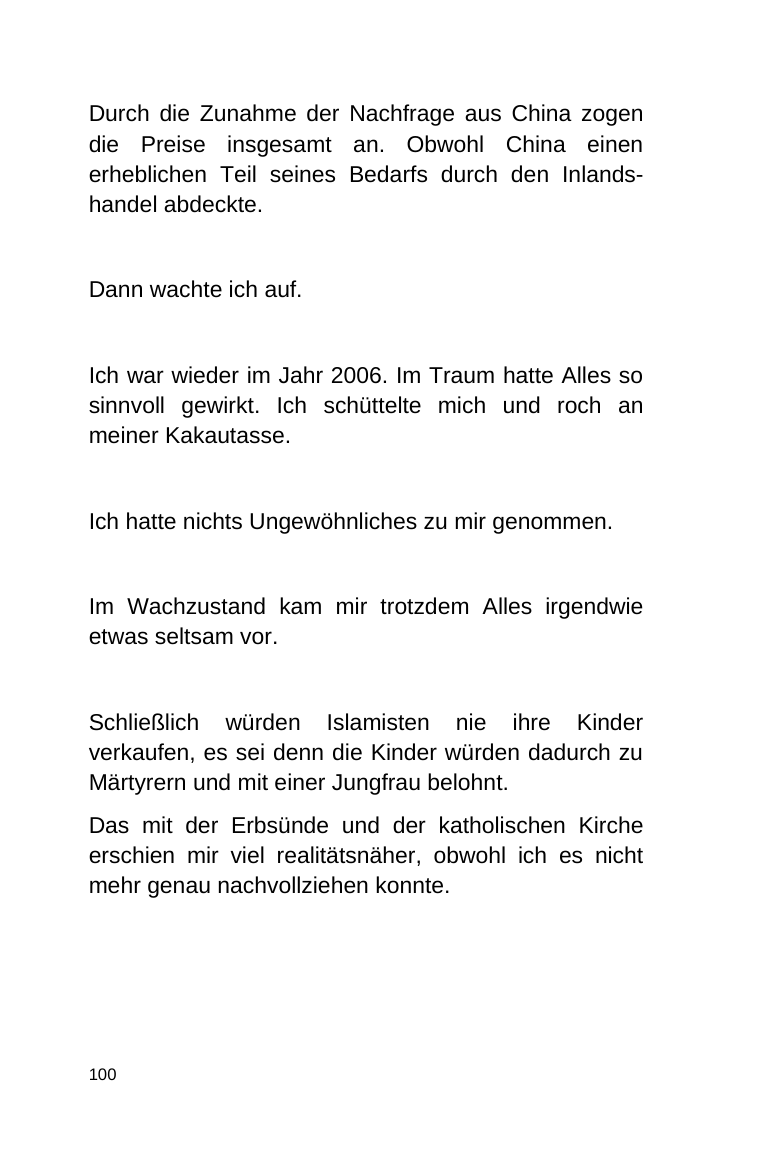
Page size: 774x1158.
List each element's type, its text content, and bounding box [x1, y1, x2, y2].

text Ich hatte nichts Ungewöhnliches zu mir genommen. [88, 508, 644, 534]
text Schließlich würden Islamisten nie ihre Kinder verkaufen, es sei denn die Kinder würden dadurch zu Märtyrern und mit einer Jungfrau belohnt. [88, 709, 644, 796]
text Durch die Zunahme der Nachfrage aus China zogen die Preise insgesamt an. Obwohl China einen erheblichen Teil seines Bedarfs durch den Inlands-handel abdeckte. [88, 100, 644, 217]
text Dann wachte ich auf. [88, 276, 644, 303]
text Im Wachzustand kam mir trotzdem Alles irgendwie etwas seltsam vor. [88, 593, 644, 650]
text Das mit der Erbsünde und der katholischen Kirche erschien mir viel realitätsnäher, obwohl ich es nicht mehr genau nachvollziehen konnte. [88, 812, 644, 899]
text Ich war wieder im Jahr 2006. Im Traum hatte Alles so sinnvoll gewirkt. Ich schüttelte mich und roch an meiner Kakautasse. [88, 362, 644, 449]
